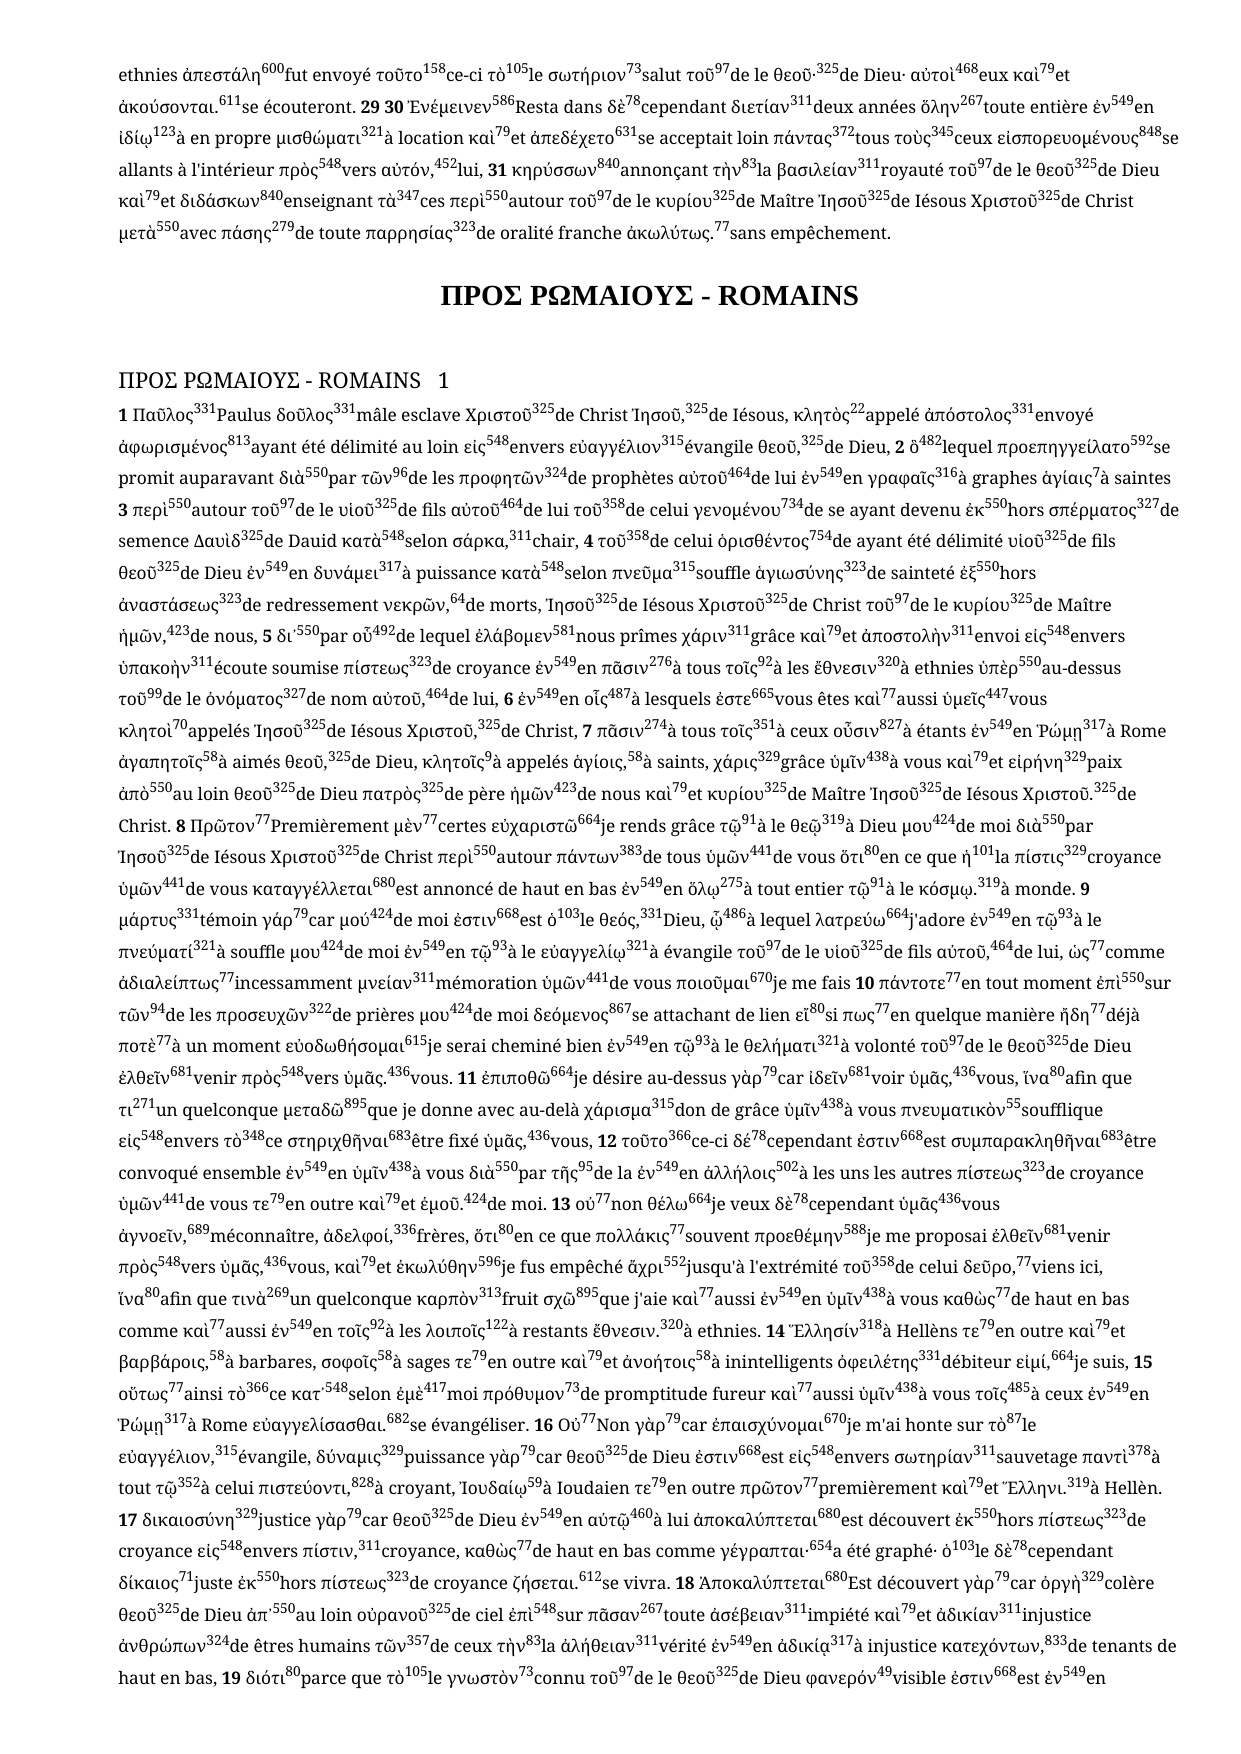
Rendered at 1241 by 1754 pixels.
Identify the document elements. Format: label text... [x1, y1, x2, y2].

subtitle ΠΡΟΣ ΡΩΜΑΙΟΥΣ - ROMAINS [118, 278, 1181, 311]
text ΠΡΟΣ ΡΩΜΑΙΟΥΣ - ROMAINS 1 [118, 365, 1181, 395]
text 1 Παῦλος331Paulus δοῦλος331mâle esclave Χριστοῦ325de Christ Ἰησοῦ,325de Iésous, κλητὸς22appelé ἀπόστολος331envoyé ἀφωρισμένος813ayant été délimité au loin εἰς548envers εὐαγγέλιον315évangile θεοῦ,325de Dieu, 2 ὃ482lequel προεπηγγείλατο592se promit auparavant διὰ550par τῶν96de les προφητῶν324de prophètes αὐτοῦ464de lui ἐν549en γραφαῖς316à graphes ἁγίαις7à saintes 3 περὶ550autour τοῦ97de le υἱοῦ325de fils αὐτοῦ464de lui τοῦ358de celui γενομένου734de se ayant devenu ἐκ550hors σπέρματος327de semence Δαυὶδ325de Dauid κατὰ548selon σάρκα,311chair, 4 τοῦ358de celui ὁρισθέντος754de ayant été délimité υἱοῦ325de fils θεοῦ325de Dieu ἐν549en δυνάμει317à puissance κατὰ548selon πνεῦμα315souffle ἁγιωσύνης323de sainteté ἐξ550hors ἀναστάσεως323de redressement νεκρῶν,64de morts, Ἰησοῦ325de Iésous Χριστοῦ325de Christ τοῦ97de le κυρίου325de Maître ἡμῶν,423de nous, 5 δι᾽550par οὗ492de lequel ἐλάβομεν581nous prîmes χάριν311grâce καὶ79et ἀποστολὴν311envoi εἰς548envers ὑπακοὴν311écoute soumise πίστεως323de croyance ἐν549en πᾶσιν276à tous τοῖς92à les ἔθνεσιν320à ethnies ὑπὲρ550au-dessus τοῦ99de le ὀνόματος327de nom αὐτοῦ,464de lui, 6 ἐν549en οἷς487à lesquels ἐστε665vous êtes καὶ77aussi ὑμεῖς447vous κλητοὶ70appelés Ἰησοῦ325de Iésous Χριστοῦ,325de Christ, 7 πᾶσιν274à tous τοῖς351à ceux οὖσιν827à étants ἐν549en Ῥώμῃ317à Rome ἀγαπητοῖς58à aimés θεοῦ,325de Dieu, κλητοῖς9à appelés ἁγίοις,58à saints, χάρις329grâce ὑμῖν438à vous καὶ79et εἰρήνη329paix ἀπὸ550au loin θεοῦ325de Dieu πατρὸς325de père ἡμῶν423de nous καὶ79et κυρίου325de Maître Ἰησοῦ325de Iésous Χριστοῦ.325de Christ. 8 Πρῶτον77Premièrement μὲν77certes εὐχαριστῶ664je rends grâce τῷ91à le θεῷ319à Dieu μου424de moi διὰ550par Ἰησοῦ325de Iésous Χριστοῦ325de Christ περὶ550autour πάντων383de tous ὑμῶν441de vous ὅτι80en ce que ἡ101la πίστις329croyance ὑμῶν441de vous καταγγέλλεται680est annoncé de haut en bas ἐν549en ὅλῳ275à tout entier τῷ91à le κόσμῳ.319à monde. 9 μάρτυς331témoin γάρ79car μού424de moi ἐστιν668est ὁ103le θεός,331Dieu, ᾧ486à lequel λατρεύω664j'adore ἐν549en τῷ93à le πνεύματί321à souffle μου424de moi ἐν549en τῷ93à le εὐαγγελίῳ321à évangile τοῦ97de le υἱοῦ325de fils αὐτοῦ,464de lui, ὡς77comme ἀδιαλείπτως77incessamment μνείαν311mémoration ὑμῶν441de vous ποιοῦμαι670je me fais 10 πάντοτε77en tout moment ἐπὶ550sur τῶν94de les προσευχῶν322de prières μου424de moi δεόμενος867se attachant de lien εἴ80si πως77en quelque manière ἤδη77déjà ποτὲ77à un moment εὐοδωθήσομαι615je serai cheminé bien ἐν549en τῷ93à le θελήματι321à volonté τοῦ97de le θεοῦ325de Dieu ἐλθεῖν681venir πρὸς548vers ὑμᾶς.436vous. 11 ἐπιποθῶ664je désire au-dessus γὰρ79car ἰδεῖν681voir ὑμᾶς,436vous, ἵνα80afin que τι271un quelconque μεταδῶ895que je donne avec au-delà χάρισμα315don de grâce ὑμῖν438à vous πνευματικὸν55soufflique εἰς548envers τὸ348ce στηριχθῆναι683être fixé ὑμᾶς,436vous, 12 τοῦτο366ce-ci δέ78cependant ἐστιν668est συμπαρακληθῆναι683être convoqué ensemble ἐν549en ὑμῖν438à vous διὰ550par τῆς95de la ἐν549en ἀλλήλοις502à les uns les autres πίστεως323de croyance ὑμῶν441de vous τε79en outre καὶ79et ἐμοῦ.424de moi. 13 οὐ77non θέλω664je veux δὲ78cependant ὑμᾶς436vous ἀγνοεῖν,689méconnaître, ἀδελφοί,336frères, ὅτι80en ce que πολλάκις77souvent προεθέμην588je me proposai ἐλθεῖν681venir πρὸς548vers ὑμᾶς,436vous, καὶ79et ἐκωλύθην596je fus empêché ἄχρι552jusqu'à l'extrémité τοῦ358de celui δεῦρο,77viens ici, ἵνα80afin que τινὰ269un quelconque καρπὸν313fruit σχῶ895que j'aie καὶ77aussi ἐν549en ὑμῖν438à vous καθὼς77de haut en bas comme καὶ77aussi ἐν549en τοῖς92à les λοιποῖς122à restants ἔθνεσιν.320à ethnies. 14 Ἕλλησίν318à Hellèns τε79en outre καὶ79et βαρβάροις,58à barbares, σοφοῖς58à sages τε79en outre καὶ79et ἀνοήτοις58à inintelligents ὀφειλέτης331débiteur εἰμί,664je suis, 15 οὕτως77ainsi τὸ366ce κατ᾽548selon ἐμὲ417moi πρόθυμον73de promptitude fureur καὶ77aussi ὑμῖν438à vous τοῖς485à ceux ἐν549en Ῥώμῃ317à Rome εὐαγγελίσασθαι.682se évangéliser. 16 Οὐ77Non γὰρ79car ἐπαισχύνομαι670je m'ai honte sur τὸ87le εὐαγγέλιον,315évangile, δύναμις329puissance γὰρ79car θεοῦ325de Dieu ἐστιν668est εἰς548envers σωτηρίαν311sauvetage παντὶ378à tout τῷ352à celui πιστεύοντι,828à croyant, Ἰουδαίῳ59à Ioudaien τε79en outre πρῶτον77premièrement καὶ79et Ἕλληνι.319à Hellèn. 17 δικαιοσύνη329justice γὰρ79car θεοῦ325de Dieu ἐν549en αὐτῷ460à lui ἀποκαλύπτεται680est découvert ἐκ550hors πίστεως323de croyance εἰς548envers πίστιν,311croyance, καθὼς77de haut en bas comme γέγραπται·654a été graphé· ὁ103le δὲ78cependant δίκαιος71juste ἐκ550hors πίστεως323de croyance ζήσεται.612se vivra. 18 Ἀποκαλύπτεται680Est découvert γὰρ79car ὀργὴ329colère θεοῦ325de Dieu ἀπ᾽550au loin οὐρανοῦ325de ciel ἐπὶ548sur πᾶσαν267toute ἀσέβειαν311impiété καὶ79et ἀδικίαν311injustice ἀνθρώπων324de êtres humains τῶν357de ceux τὴν83la ἀλήθειαν311vérité ἐν549en ἀδικίᾳ317à injustice κατεχόντων,833de tenants de haut en bas, 19 διότι80parce que τὸ105le γνωστὸν73connu τοῦ97de le θεοῦ325de Dieu φανερόν49visible ἐστιν668est ἐν549en αὐτοῖς·457à eux· ὁ103le θεὸς331Dieu γὰρ79car αὐτοῖς457à eux ἐφανέρωσεν.586rendit visible. 20 τὰ104les γὰρ79car ἀόρατα72invisibles αὐτοῦ464de lui ἀπὸ550au loin κτίσεως323de création κόσμου325de monde τοῖς92à les ποιήμασιν320à poèmes νοούμενα892étants intelligés καθορᾶται,680est vu de haut en bas, ἥ101la τε79en outre ἀΐδιος20perpétuelle αὐτοῦ464de lui δύναμις329puissance καὶ79et θειότης,329divinité, εἰς548envers τὸ348ce εἶναι689être αὐτοὺς451eux ἀναπολογήτους,31sans apologies, 21 διότι80parce que γνόντες720ayants connus τὸν85le θεὸν313Dieu οὐχ77non ὡς80comme θεὸν313Dieu ἐδόξασαν585glorifièrent ἢ79ou ηὐχαρίστησαν,585rendirent grâce, ἀλλ᾽79mais ἐματαιώθησαν599furent rendu vain ἐν549en τοῖς90à les διαλογισμοῖς318à calculs au-travers αὐτῶν463de eux καὶ79et ἐσκοτίσθη600fut ténébré ἡ101la ἀσύνετος69sans capable de comprendre αὐτῶν463de eux καρδία.329coeur. 22 φάσκοντες839affirmants εἶναι689être σοφοὶ46sages ἐμωράνθησαν599furent rendu fous 23 καὶ79et ἤλλαξαν585changèrent τὴν83la δόξαν311gloire τοῦ97de le ἀφθάρτου16de incorruptible θεοῦ325de Dieu ἐν549en ὁμοιώματι321à similitude εἰκόνος323de icône φθαρτοῦ16de corruptible ἀνθρώπου325de être humain καὶ79et πετεινῶν326de volatiles καὶ79et τετραπόδων66de quadrupèdes καὶ79et ἑρπετῶν.326de reptiles. 24 Διὸ79C'est pourquoi παρέδωκεν586livra αὐτοὺς451eux ὁ103le θεὸς331Dieu ἐν549en ταῖς88à les ἐπιθυμίαις316à désirs en fureurs τῶν94de les καρδιῶν322de coeurs αὐτῶν463de eux εἰς548envers ἀκαθαρσίαν311impureté τοῦ360de ce ἀτιμάζεσθαι690se dévaloriser τὰ86les σώματα314corps αὐτῶν463de eux ἐν549en αὐτοῖς·532à eux-mêmes· 25 οἵτινες497lesquels des quelconques μετήλλαξαν585changèrent au-delà τὴν83la ἀλήθειαν311vérité τοῦ97de le θεοῦ325de Dieu ἐν549en τῷ93à le ψεύδει321à mensonge καὶ79et ἐσεβάσθησαν593se firent vénération καὶ79et ἐλάτρευσαν585adorèrent τῇ89à la κτίσει317à création παρὰ548à côté τὸν346celui κτίσαντα,707ayant créé, ὅς498lequel ἐστιν668est εὐλογητὸς47élogié εἰς548envers τοὺς84les αἰῶνας,312ères, ἀμήν.304amen. 26 Διὰ548Par le fait de τοῦτο348ce-ci παρέδωκεν586livra αὐτοὺς451eux ὁ103le θεὸς331Dieu εἰς548envers πάθη314passions ἀτιμίας,323de dévalorisation, αἵ361celles τε79en outre γὰρ79car θήλειαι68femelles αὐτῶν463de eux μετήλλαξαν585changèrent au-delà τὴν83la φυσικὴν2naturelle χρῆσιν311utilisation εἰς548envers τὴν83la παρὰ548à côté φύσιν,311nature, 27 ὁμοίως77semblablement τε79en outre καὶ77aussi οἱ102les ἄρσενες70mâles ἀφέντες720ayants abandonnés τὴν83la φυσικὴν2naturelle χρῆσιν311utilisation τῆς95de la θηλείας63de femelle ἐξεκαύθησαν599furent enflammé dehors ἐν549en τῇ89à la ὀρέξει317à appétit αὐτῶν463de eux εἰς548envers ἀλλήλους,501les uns les autres, ἄρσενες70mâles ἐν549en ἄρσεσιν58à mâles τὴν83la ἀσχημοσύνην311inélégance κατεργαζόμενοι866se mettants au travail complètement καὶ79et τὴν83la ἀντιμισθίαν311contre rémunération ἣν478laquelle ἔδει625attachait de lien τῆς95de la πλάνης323de égarement αὐτῶν463de eux ἐν549en ἑαυτοῖς532à eux-mêmes ἀπολαμβάνοντες.839recevants loin. 28 Καὶ79Et καθὼς77de haut en bas comme οὐκ77non ἐδοκίμασαν585éprouvèrent τὸν85le θεὸν313Dieu ἔχειν689avoir ἐν549en ἐπιγνώσει,317à reconnaissance, παρέδωκεν586livra αὐτοὺς451eux ὁ103le θεὸς331Dieu εἰς548envers ἀδόκιμον4non approuvé νοῦν,313intellect, ποιεῖν689faire τὰ347ces μὴ77ne pas καθήκοντα,823surgissants de haut en bas, 29 πεπληρωμένους795ayants étés faits plénitude πάσῃ273à toute ἀδικίᾳ317à injustice πονηρίᾳ317à méchanceté πλεονεξίᾳ317à cupidité κακίᾳ,317à malice, μεστοὺς31pleins φθόνου325de envie φόνου325de meurtre ἔριδος323de discorde δόλου325de fraude κακοηθείας,323de malignité, ψιθυριστὰς312chuchoteurs 30 καταλάλους52bavards de haut en bas θεοστυγεῖς52haïssants Dieu ὑβριστὰς312brutes ὑπερηφάνους52prétentieux ἀλαζόνας,312vantards, ἐφευρετὰς312inventeurs κακῶν,66de malicieux, γονεῦσιν318à parents ἀπειθεῖς,52désobéissants, 31 ἀσυνέτους52sans capables de comprendre ἀσυνθέτους52sans accords ἀστόργους52sans tendresses ἀνελεήμονας·52sans miséricordes· 32 οἵτινες497lesquels des quelconques τὸ87le δικαίωμα315acte de justification τοῦ97de le θεοῦ325de Dieu ἐπιγνόντες720ayants reconnus ὅτι80en ce que οἱ363ceux τὰ86les τοιαῦτα347tels πράσσοντες839pratiquants ἄξιοι46dignes θανάτου325de trépas εἰσίν,667sont, οὐ77non μόνον77seulement αὐτὰ453eux ποιοῦσιν667font ἀλλὰ79mais καὶ77aussi συνευδοκοῦσιν667estiment en bien avec τοῖς351à ceux πράσσουσιν.827à pratiquants. [118, 399, 1181, 1689]
